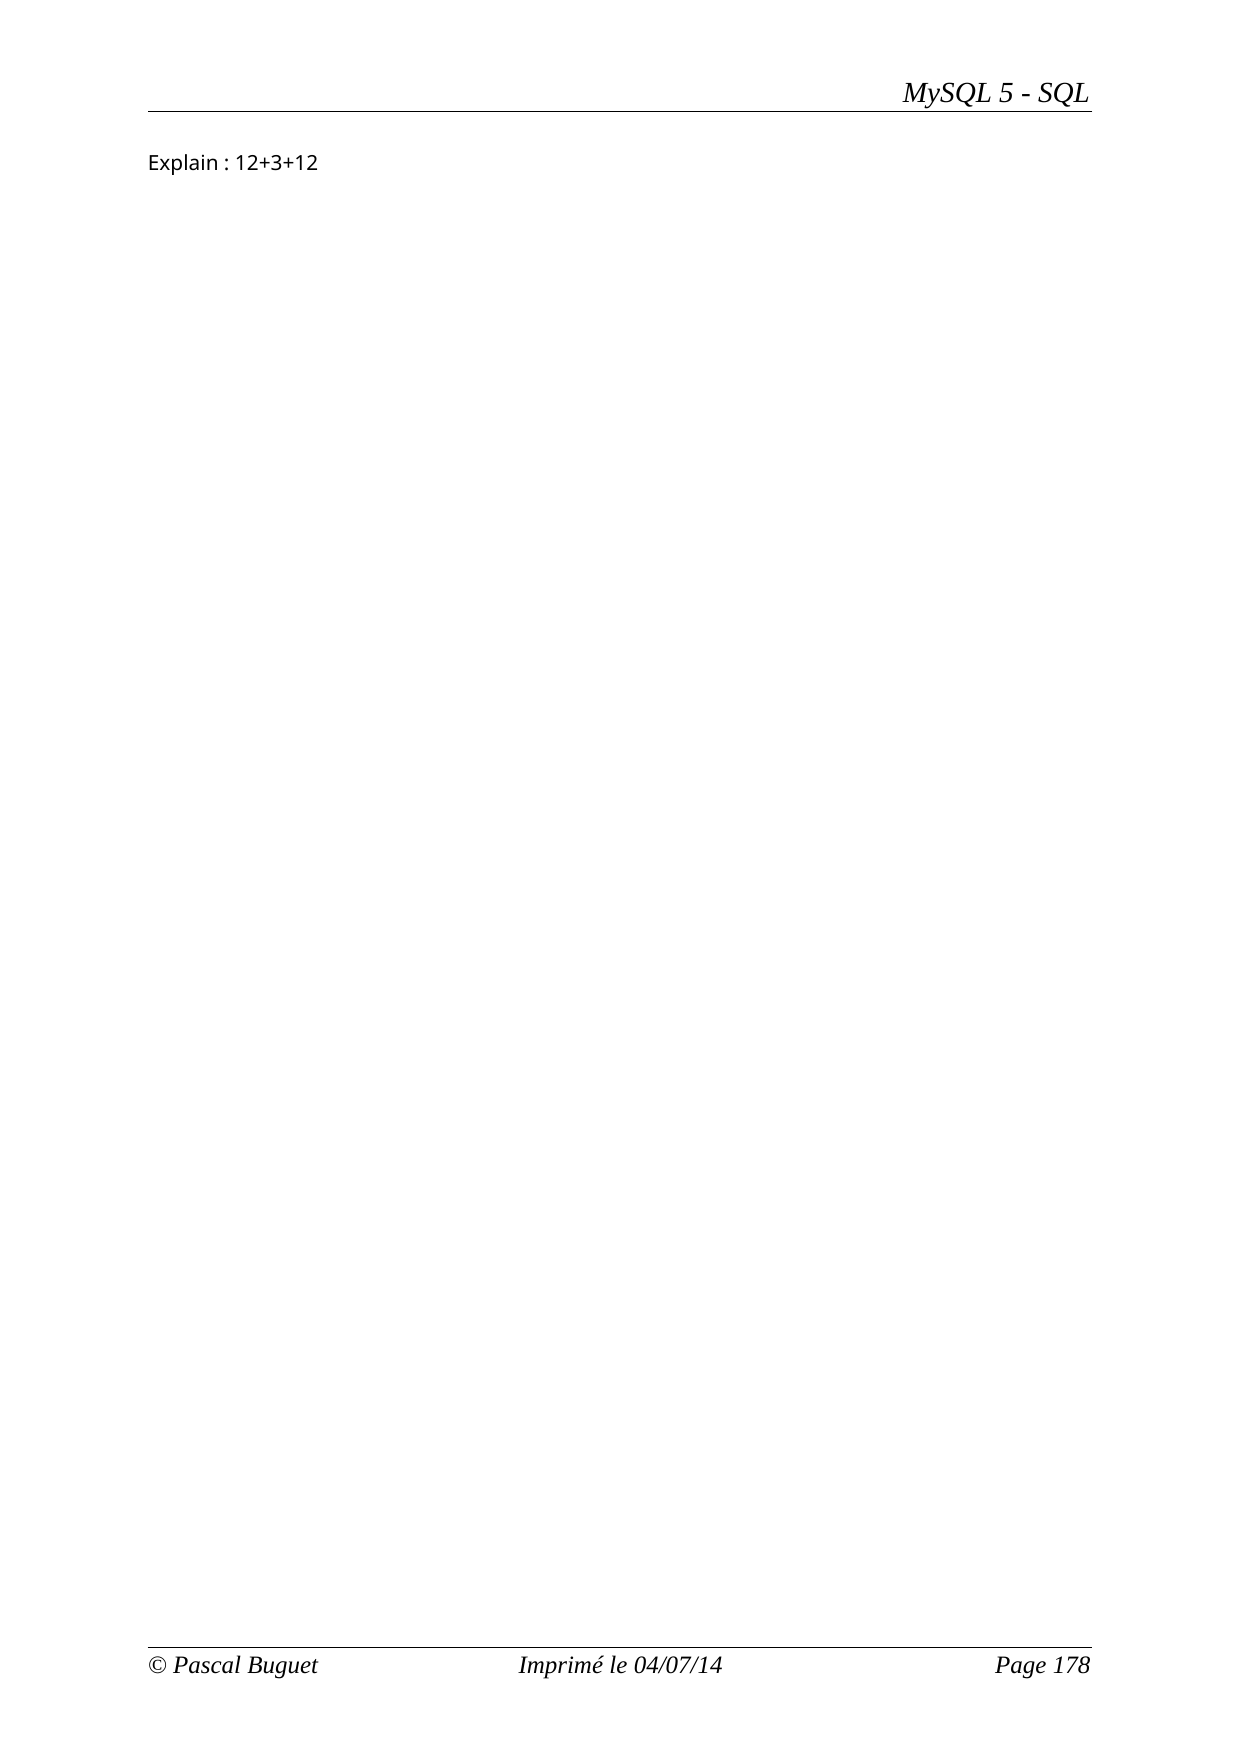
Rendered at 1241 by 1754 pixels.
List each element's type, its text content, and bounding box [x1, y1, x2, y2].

text Explain : 12+3+12 [148, 148, 1092, 176]
